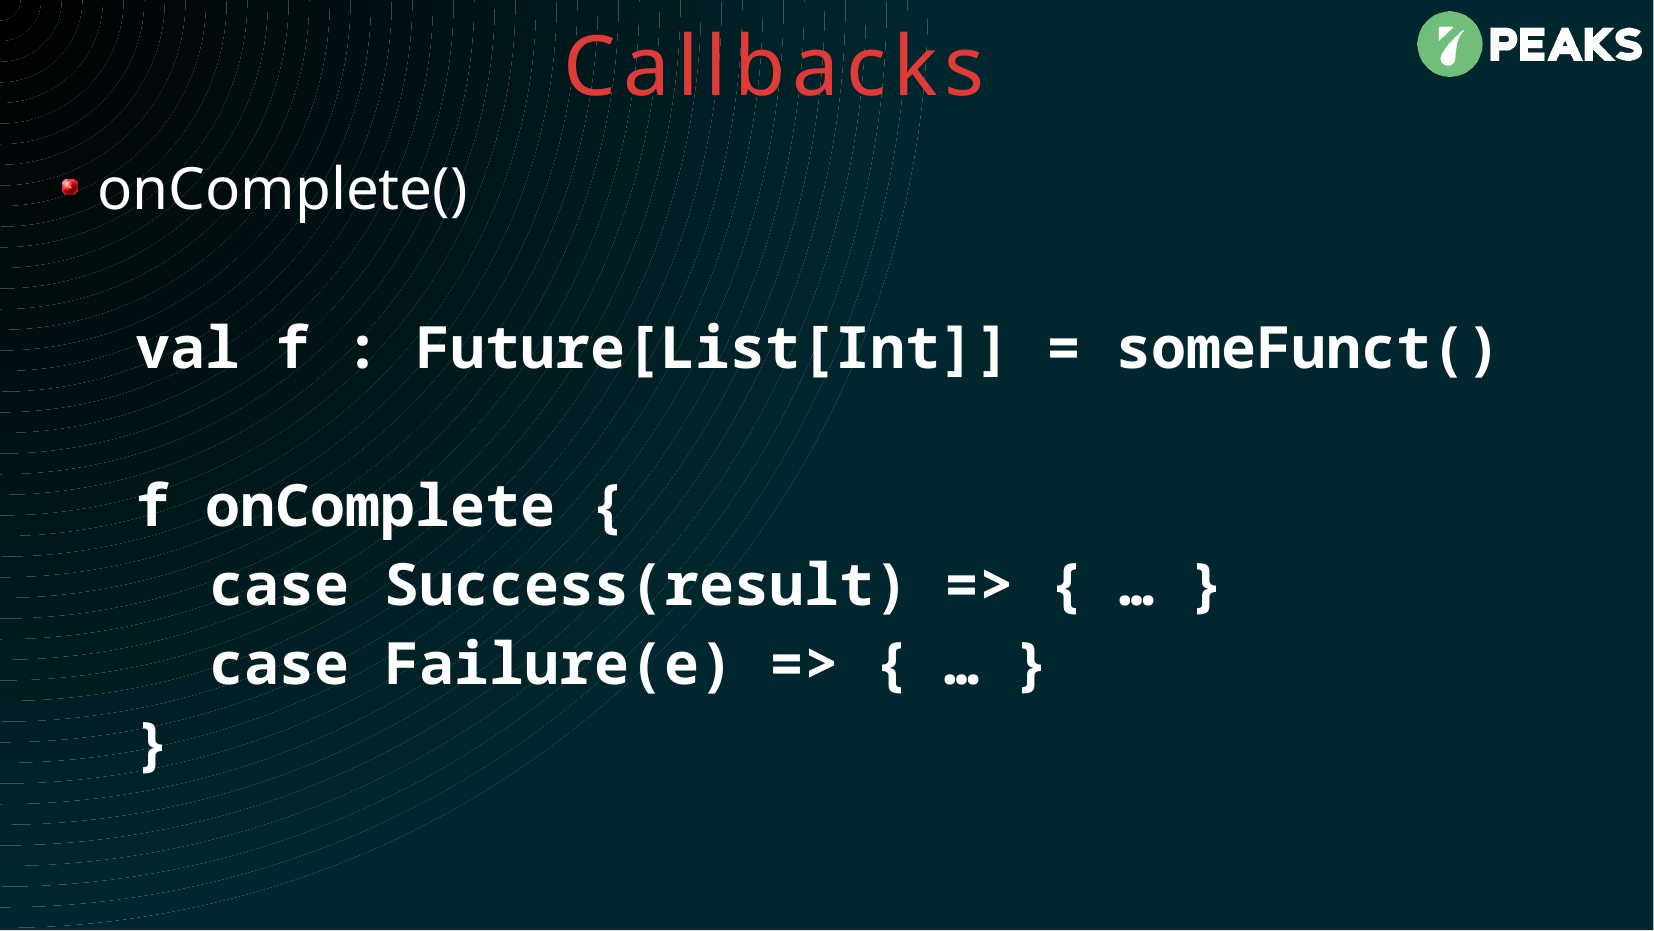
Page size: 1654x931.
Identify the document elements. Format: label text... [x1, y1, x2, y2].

text_box onComplete() val f : Future[List[Int]] = someFunct() f onComplete { case Success(result) => { … } case Failure(e) => { … } } [47, 139, 1607, 849]
text_box Callbacks [549, 0, 1105, 139]
picture [1417, 11, 1642, 77]
